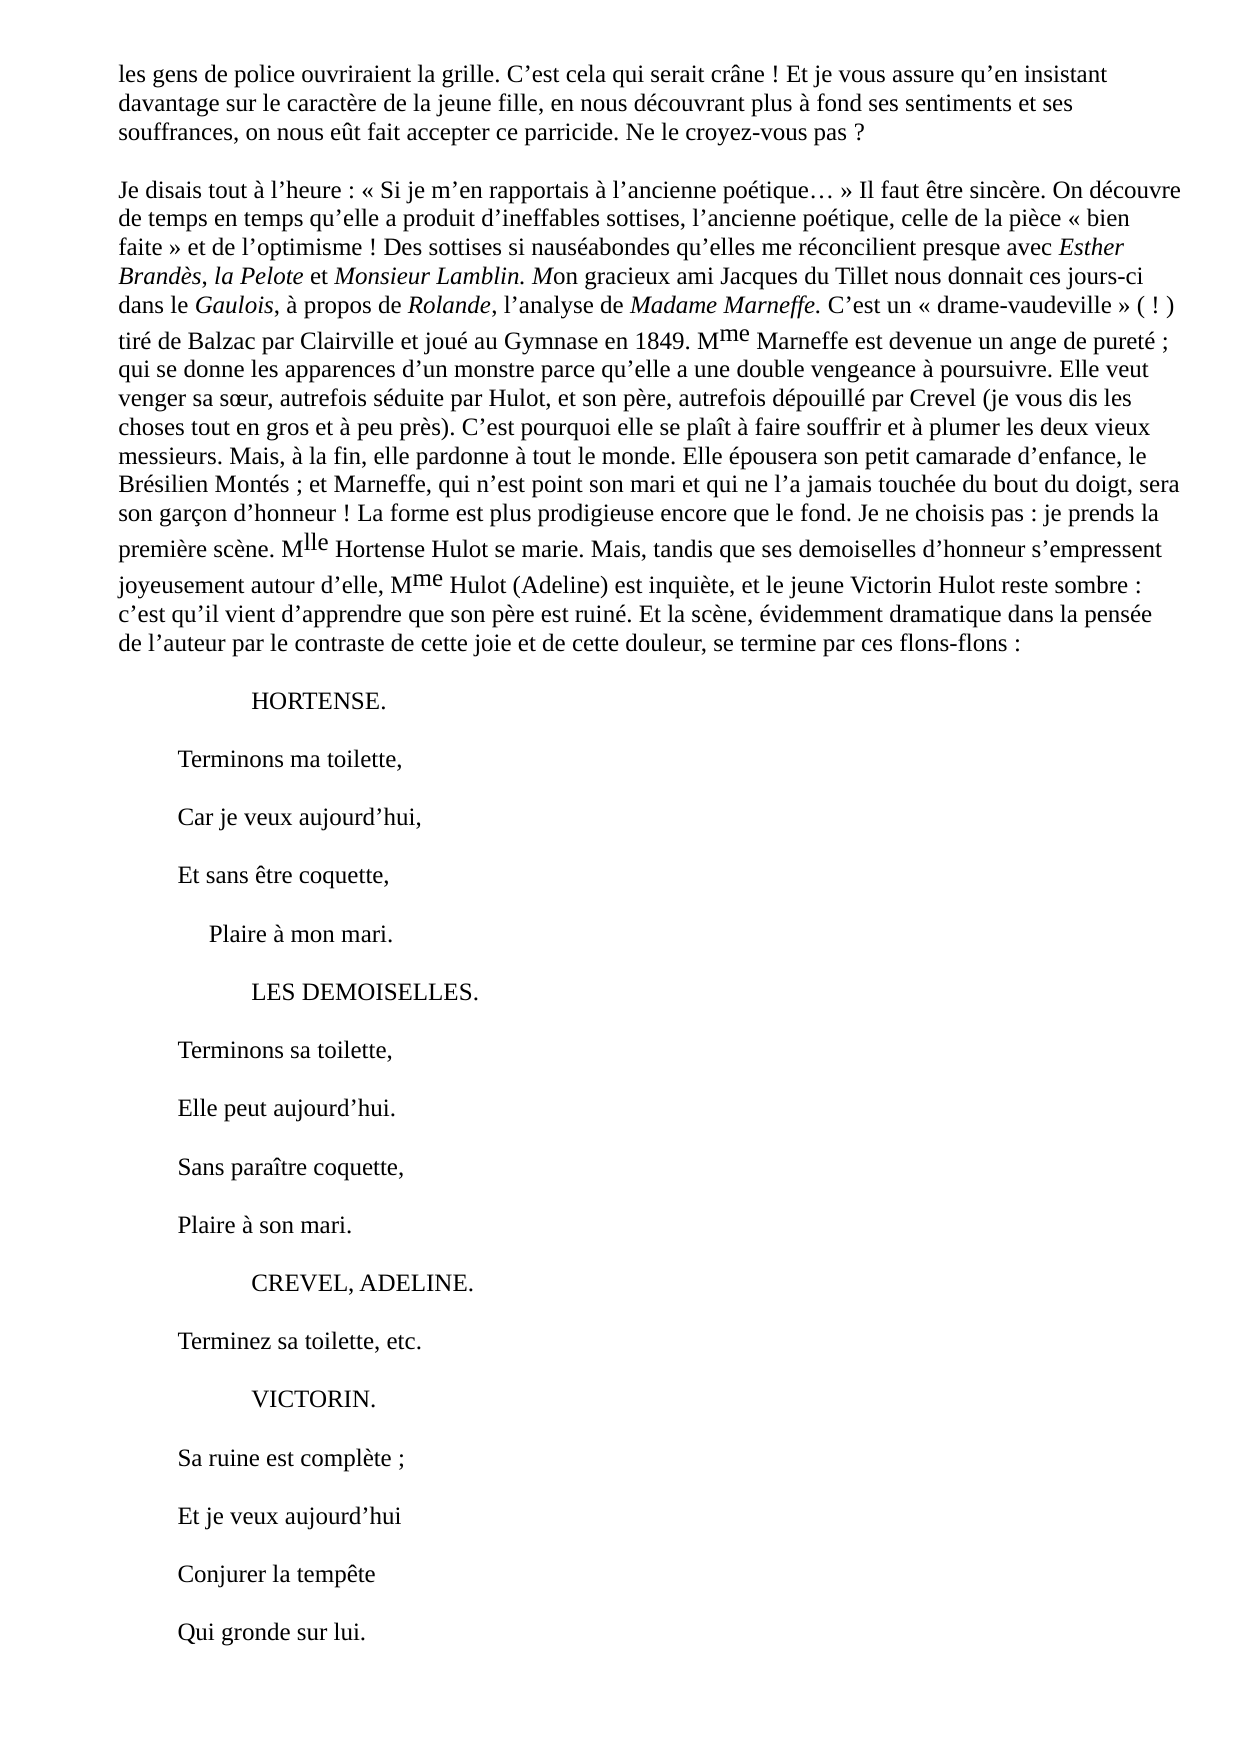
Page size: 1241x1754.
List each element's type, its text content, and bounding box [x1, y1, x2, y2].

text HORTENSE. [177, 686, 1122, 714]
text VICTORIN. [177, 1384, 1122, 1413]
text Plaire à son mari. [177, 1210, 1122, 1239]
text Je disais tout à l’heure : « Si je m’en rapportais à l’ancienne poétique… » Il faut être sincère. On découvre de temps en temps qu’elle a produit d’ineffables sottises, l’ancienne poétique, celle de la pièce « bien faite » et de l’optimisme ! Des sottises si nauséabondes qu’elles me réconcilient presque avec Esther Brandès, la Pelote et Monsieur Lamblin. Mon gracieux ami Jacques du Tillet nous donnait ces jours-ci dans le Gaulois, à propos de Rolande, l’analyse de Madame Marneffe. C’est un « drame-vaudeville » ( ! ) tiré de Balzac par Clairville et joué au Gymnase en 1849. Mme Marneffe est devenue un ange de pureté ; qui se donne les apparences d’un monstre parce qu’elle a une double vengeance à poursuivre. Elle veut venger sa sœur, autrefois séduite par Hulot, et son père, autrefois dépouillé par Crevel (je vous dis les choses tout en gros et à peu près). C’est pourquoi elle se plaît à faire souffrir et à plumer les deux vieux messieurs. Mais, à la fin, elle pardonne à tout le monde. Elle épousera son petit camarade d’enfance, le Brésilien Montés ; et Marneffe, qui n’est point son mari et qui ne l’a jamais touchée du bout du doigt, sera son garçon d’honneur ! La forme est plus prodigieuse encore que le fond. Je ne choisis pas : je prends la première scène. Mlle Hortense Hulot se marie. Mais, tandis que ses demoiselles d’honneur s’empressent joyeusement autour d’elle, Mme Hulot (Adeline) est inquiète, et le jeune Victorin Hulot reste sombre : c’est qu’il vient d’apprendre que son père est ruiné. Et la scène, évidemment dramatique dans la pensée de l’auteur par le contraste de cette joie et de cette douleur, se termine par ces flons-flons : [118, 175, 1181, 656]
text Et sans être coquette, [177, 861, 1122, 889]
text Elle peut aujourd’hui. [177, 1093, 1122, 1122]
text Plaire à mon mari. [177, 919, 1122, 947]
text Qui gronde sur lui. [177, 1617, 1122, 1646]
text Terminez sa toilette, etc. [177, 1326, 1122, 1355]
text Terminons sa toilette, [177, 1035, 1122, 1064]
text Et je veux aujourd’hui [177, 1501, 1122, 1530]
text Sans paraître coquette, [177, 1152, 1122, 1180]
text CREVEL, ADELINE. [177, 1268, 1122, 1297]
text Sa ruine est complète ; [177, 1443, 1122, 1472]
text les gens de police ouvriraient la grille. C’est cela qui serait crâne ! Et je vous assure qu’en insistant davantage sur le caractère de la jeune fille, en nous découvrant plus à fond ses sentiments et ses souffrances, on nous eût fait accepter ce parricide. Ne le croyez-vous pas ? [118, 59, 1181, 145]
text Terminons ma toilette, [177, 744, 1122, 773]
text Conjurer la tempête [177, 1559, 1122, 1588]
text Car je veux aujourd’hui, [177, 802, 1122, 831]
text LES DEMOISELLES. [177, 977, 1122, 1006]
